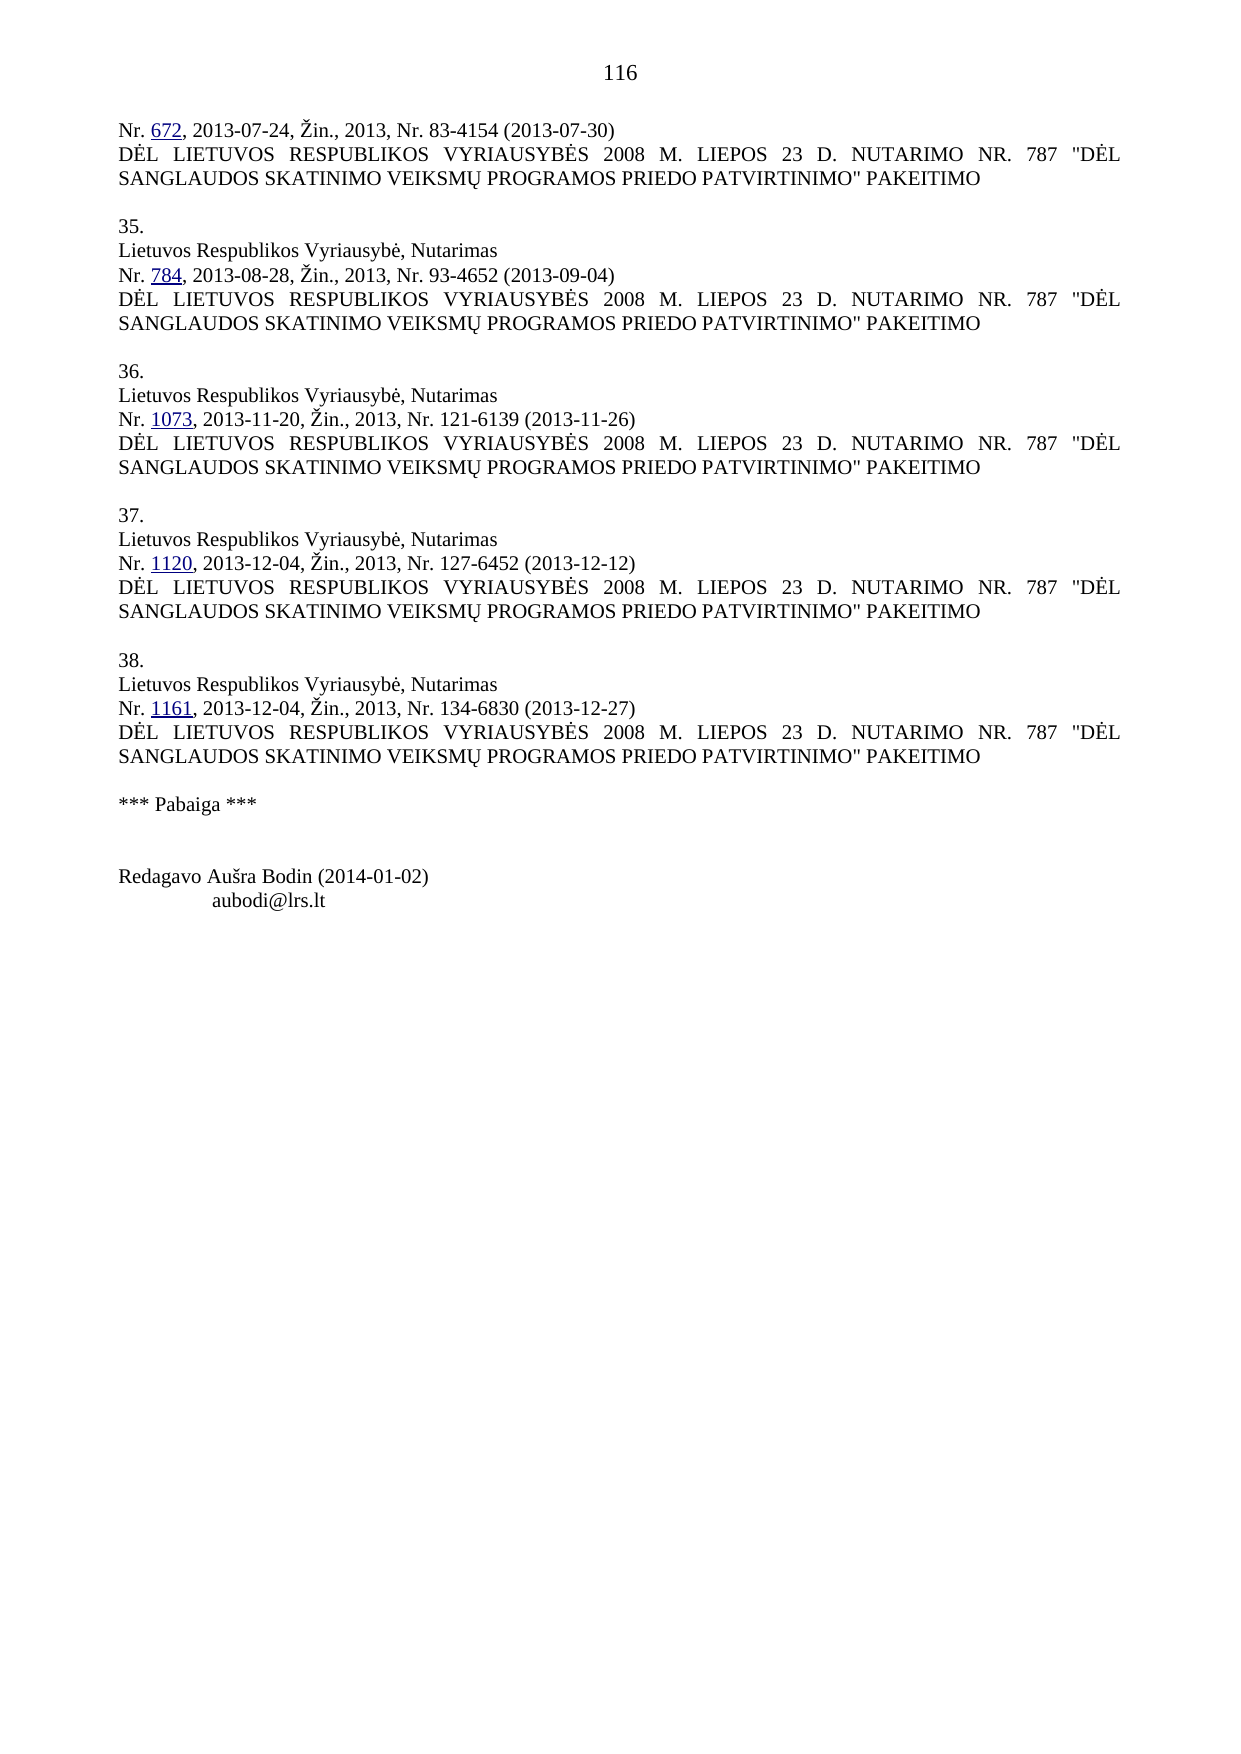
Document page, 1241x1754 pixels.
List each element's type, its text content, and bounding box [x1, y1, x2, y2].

text *** Pabaiga *** [118, 792, 1122, 816]
text Nr. 1073, 2013-11-20, Žin., 2013, Nr. 121-6139 (2013-11-26) [118, 407, 1122, 431]
text Nr. 672, 2013-07-24, Žin., 2013, Nr. 83-4154 (2013-07-30) [118, 118, 1122, 142]
text Nr. 1120, 2013-12-04, Žin., 2013, Nr. 127-6452 (2013-12-12) [118, 551, 1122, 575]
text aubodi@lrs.lt [118, 888, 1122, 912]
text 36. [118, 359, 1122, 383]
text Nr. 784, 2013-08-28, Žin., 2013, Nr. 93-4652 (2013-09-04) [118, 262, 1122, 287]
text 37. [118, 503, 1122, 527]
text 35. [118, 214, 1122, 238]
text Lietuvos Respublikos Vyriausybė, Nutarimas [118, 527, 1122, 551]
text Lietuvos Respublikos Vyriausybė, Nutarimas [118, 238, 1122, 262]
text DĖL LIETUVOS RESPUBLIKOS VYRIAUSYBĖS 2008 M. LIEPOS 23 D. NUTARIMO NR. 787 "DĖL SANGLAUDOS SKATINIMO VEIKSMŲ PROGRAMOS PRIEDO PATVIRTINIMO" PAKEITIMO [118, 575, 1122, 623]
text Nr. 1161, 2013-12-04, Žin., 2013, Nr. 134-6830 (2013-12-27) [118, 696, 1122, 720]
text DĖL LIETUVOS RESPUBLIKOS VYRIAUSYBĖS 2008 M. LIEPOS 23 D. NUTARIMO NR. 787 "DĖL SANGLAUDOS SKATINIMO VEIKSMŲ PROGRAMOS PRIEDO PATVIRTINIMO" PAKEITIMO [118, 720, 1122, 768]
text DĖL LIETUVOS RESPUBLIKOS VYRIAUSYBĖS 2008 M. LIEPOS 23 D. NUTARIMO NR. 787 "DĖL SANGLAUDOS SKATINIMO VEIKSMŲ PROGRAMOS PRIEDO PATVIRTINIMO" PAKEITIMO [118, 142, 1122, 190]
text 38. [118, 647, 1122, 672]
text DĖL LIETUVOS RESPUBLIKOS VYRIAUSYBĖS 2008 M. LIEPOS 23 D. NUTARIMO NR. 787 "DĖL SANGLAUDOS SKATINIMO VEIKSMŲ PROGRAMOS PRIEDO PATVIRTINIMO" PAKEITIMO [118, 431, 1122, 479]
text DĖL LIETUVOS RESPUBLIKOS VYRIAUSYBĖS 2008 M. LIEPOS 23 D. NUTARIMO NR. 787 "DĖL SANGLAUDOS SKATINIMO VEIKSMŲ PROGRAMOS PRIEDO PATVIRTINIMO" PAKEITIMO [118, 287, 1122, 335]
text Redagavo Aušra Bodin (2014-01-02) [118, 864, 1122, 888]
text Lietuvos Respublikos Vyriausybė, Nutarimas [118, 383, 1122, 407]
text Lietuvos Respublikos Vyriausybė, Nutarimas [118, 672, 1122, 696]
